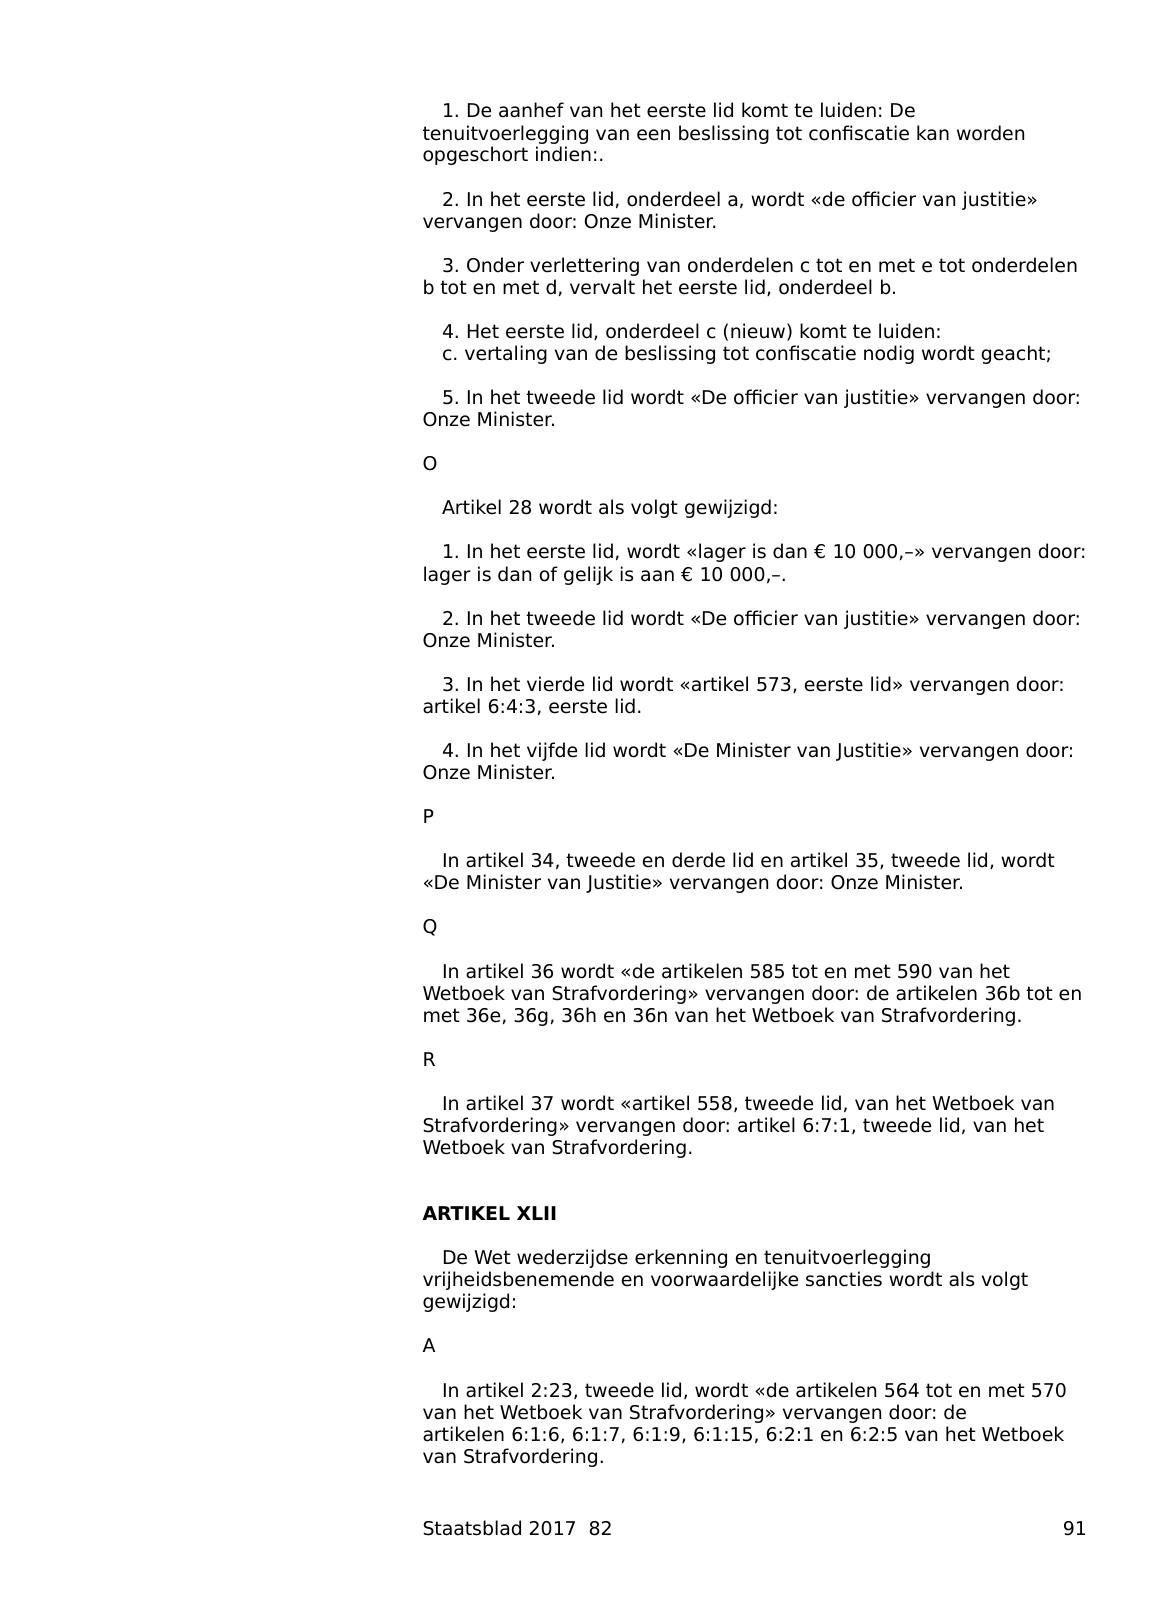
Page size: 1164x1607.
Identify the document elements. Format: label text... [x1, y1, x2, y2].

text A [422, 1335, 1087, 1357]
text In artikel 2:23, tweede lid, wordt «de artikelen 564 tot en met 570 van het Wetboek van Strafvordering» vervangen door: de artikelen 6:1:6, 6:1:7, 6:1:9, 6:1:15, 6:2:1 en 6:2:5 van het Wetboek van Strafvordering. [422, 1379, 1087, 1467]
text In artikel 37 wordt «artikel 558, tweede lid, van het Wetboek van Strafvordering» vervangen door: artikel 6:7:1, tweede lid, van het Wetboek van Strafvordering. [422, 1093, 1087, 1159]
text c. vertaling van de beslissing tot confiscatie nodig wordt geacht; [422, 343, 1087, 365]
text Artikel 28 wordt als volgt gewijzigd: [422, 497, 1087, 519]
text 4. In het vijfde lid wordt «De Minister van Justitie» vervangen door: Onze Minister. [422, 740, 1087, 784]
text In artikel 36 wordt «de artikelen 585 tot en met 590 van het Wetboek van Strafvordering» vervangen door: de artikelen 36b tot en met 36e, 36g, 36h en 36n van het Wetboek van Strafvordering. [422, 961, 1087, 1026]
text In artikel 34, tweede en derde lid en artikel 35, tweede lid, wordt «De Minister van Justitie» vervangen door: Onze Minister. [422, 850, 1087, 894]
text P [422, 806, 1087, 828]
text 2. In het tweede lid wordt «De officier van justitie» vervangen door: Onze Minister. [422, 608, 1087, 652]
text 4. Het eerste lid, onderdeel c (nieuw) komt te luiden: [422, 321, 1087, 343]
subtitle ARTIKEL XLII [422, 1203, 1087, 1225]
text 1. In het eerste lid, wordt «lager is dan € 10 000,–» vervangen door: lager is dan of gelijk is aan € 10 000,–. [422, 541, 1087, 585]
text O [422, 453, 1087, 475]
text 1. De aanhef van het eerste lid komt te luiden: De tenuitvoerlegging van een beslissing tot confiscatie kan worden opgeschort indien:. [422, 100, 1087, 166]
text Q [422, 916, 1087, 938]
text De Wet wederzijdse erkenning en tenuitvoerlegging vrijheidsbenemende en voorwaardelijke sancties wordt als volgt gewijzigd: [422, 1247, 1087, 1313]
text 3. Onder verlettering van onderdelen c tot en met e tot onderdelen b tot en met d, vervalt het eerste lid, onderdeel b. [422, 255, 1087, 299]
text 5. In het tweede lid wordt «De officier van justitie» vervangen door: Onze Minister. [422, 387, 1087, 431]
text 3. In het vierde lid wordt «artikel 573, eerste lid» vervangen door: artikel 6:4:3, eerste lid. [422, 674, 1087, 718]
text R [422, 1049, 1087, 1071]
text 2. In het eerste lid, onderdeel a, wordt «de officier van justitie» vervangen door: Onze Minister. [422, 188, 1087, 232]
